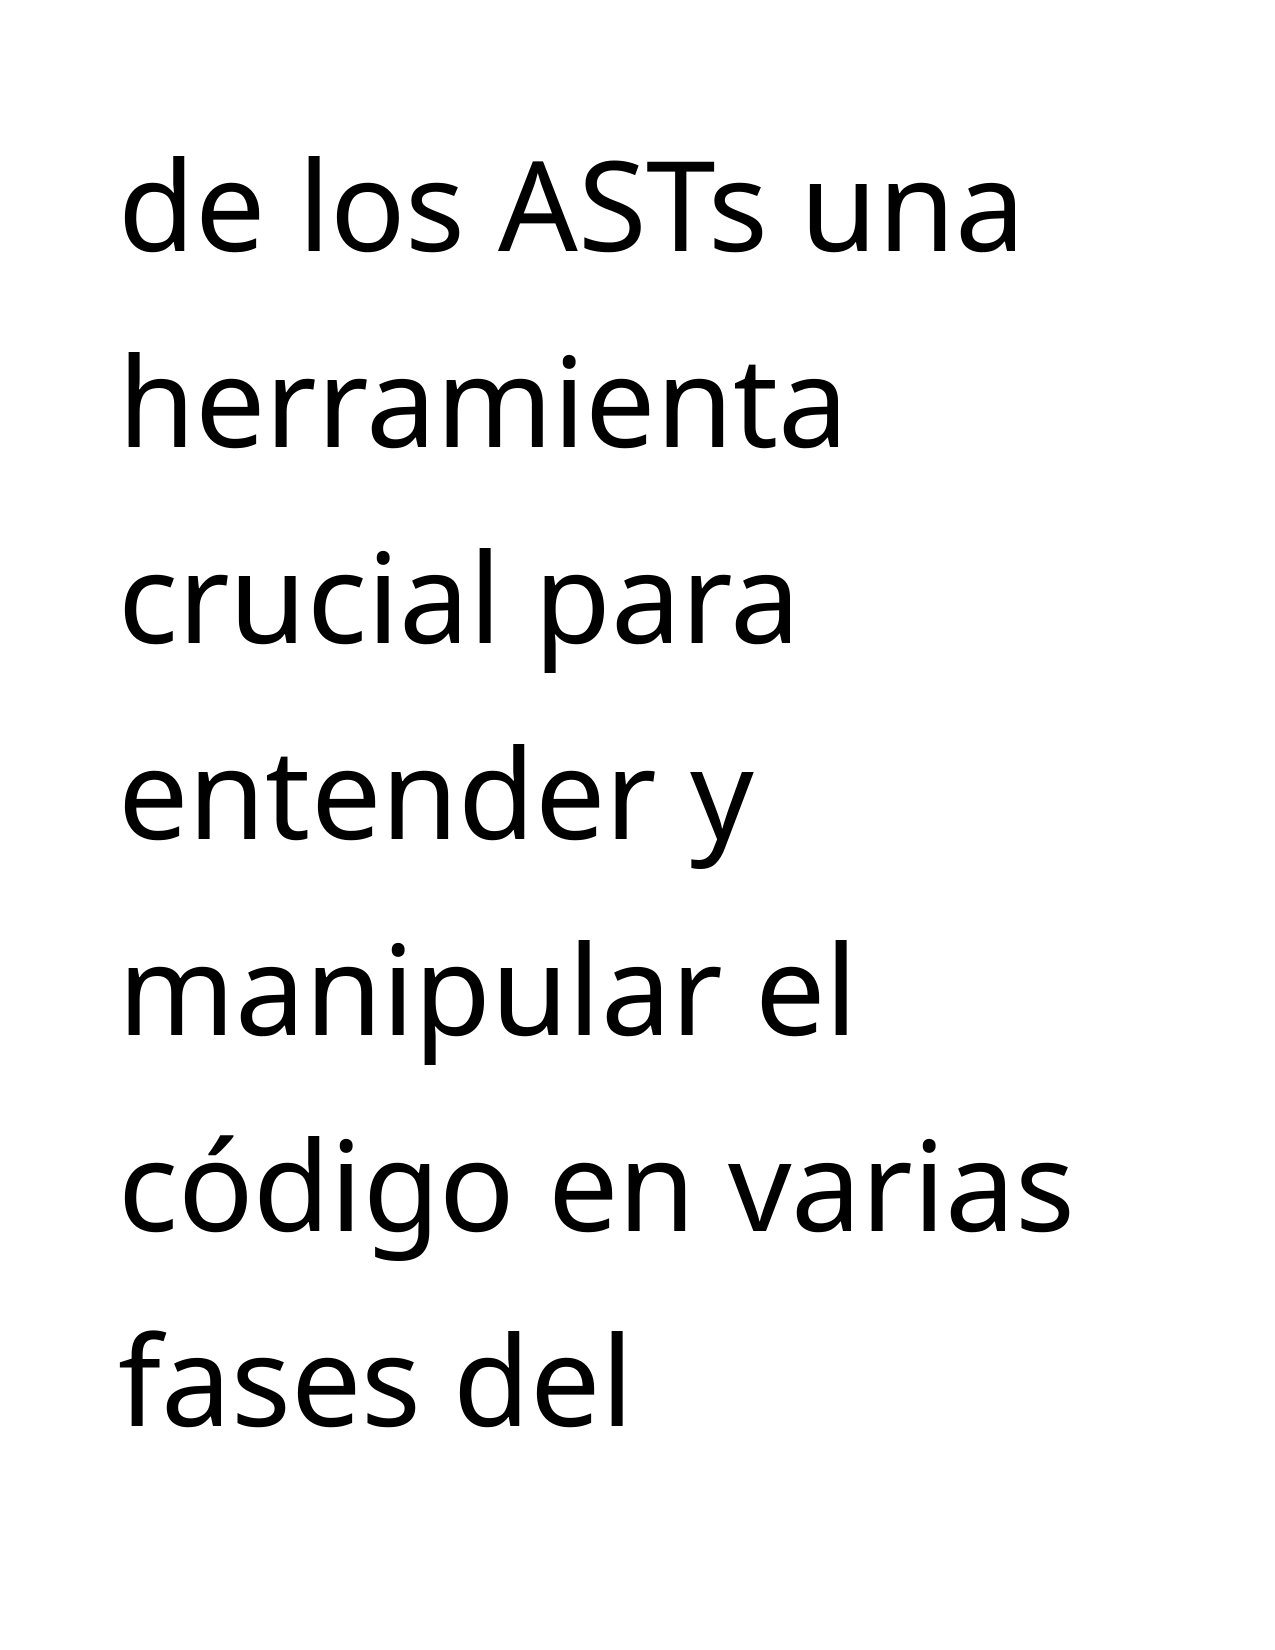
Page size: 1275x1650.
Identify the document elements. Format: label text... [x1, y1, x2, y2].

text de los ASTs una herramienta crucial para entender y manipular el código en varias fases del [118, 118, 1157, 1463]
